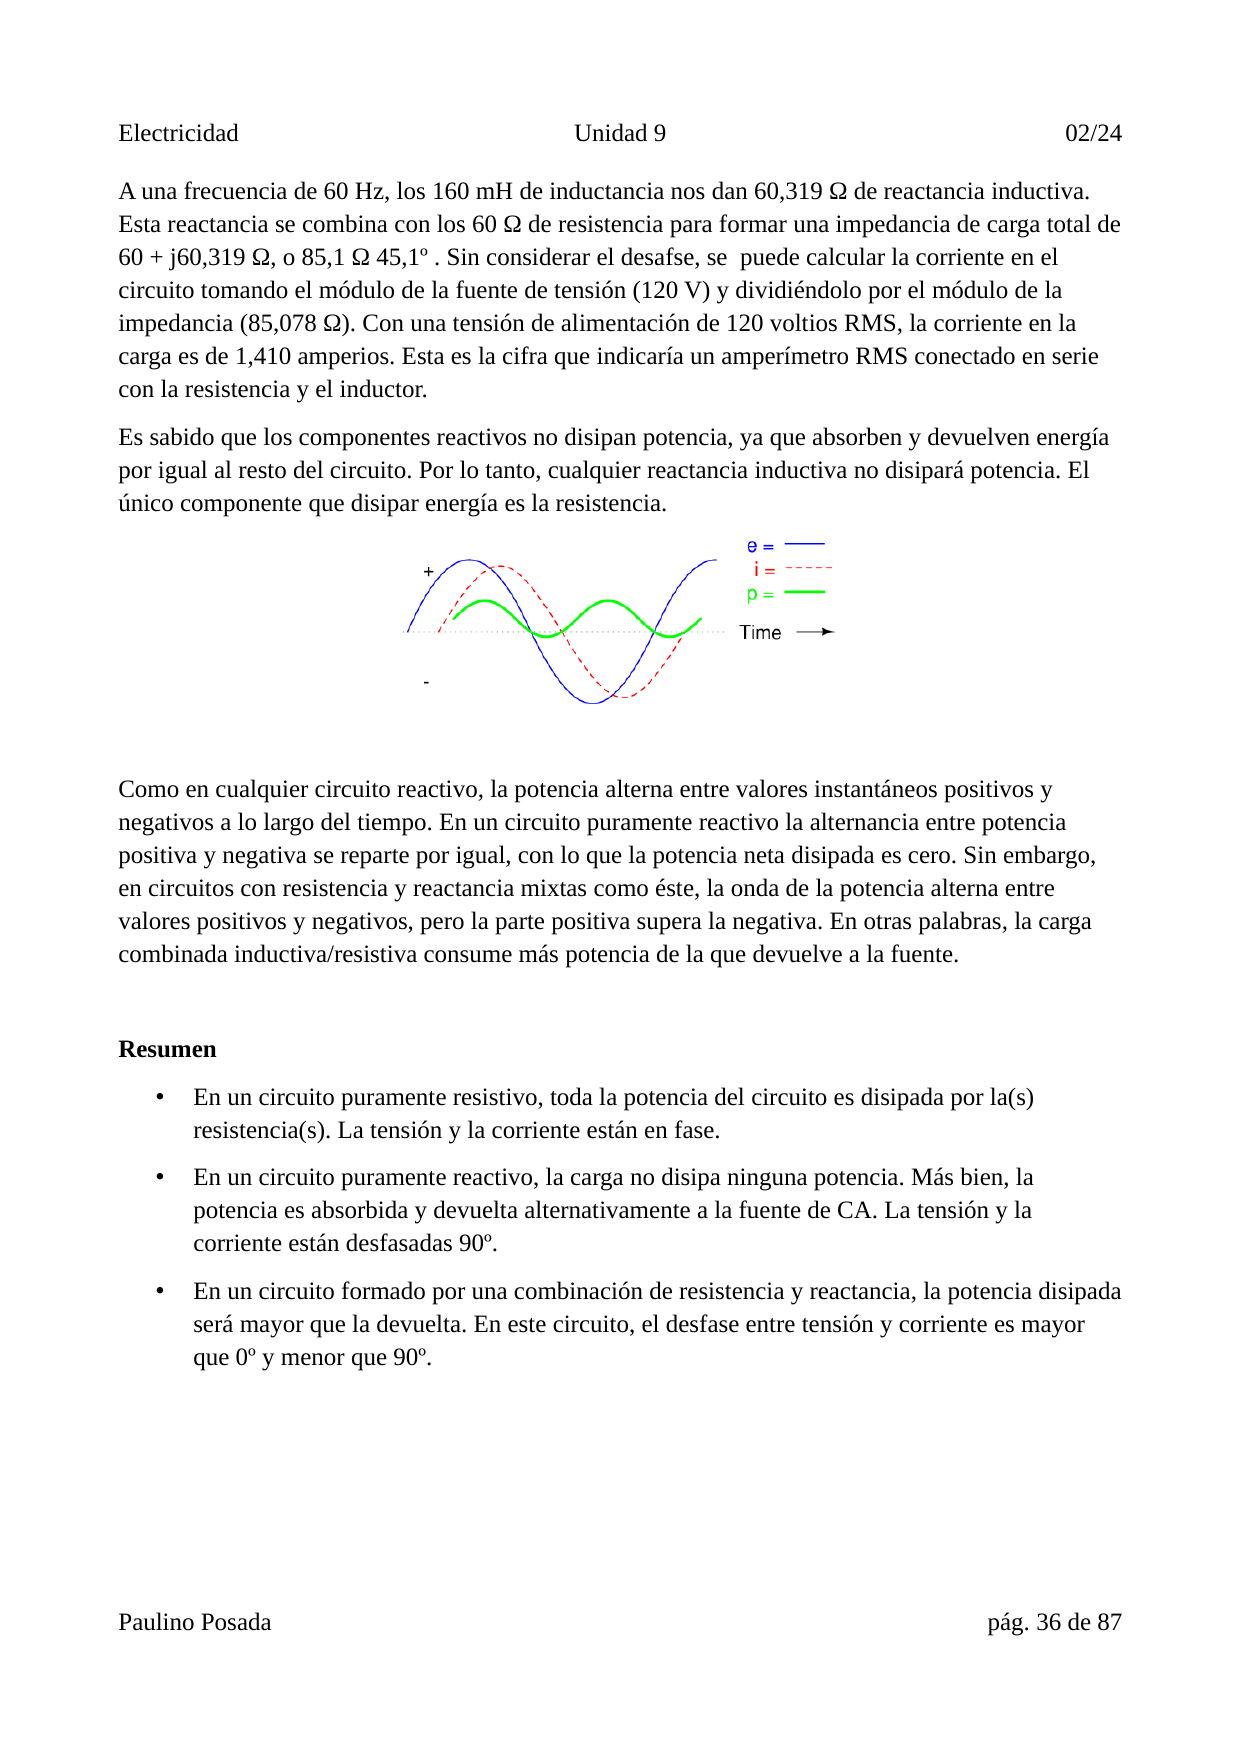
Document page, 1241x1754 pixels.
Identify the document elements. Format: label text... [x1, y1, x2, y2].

text Resumen [118, 1034, 1122, 1063]
text A una frecuencia de 60 Hz, los 160 mH de inductancia nos dan 60,319 Ω de reactancia inductiva. Esta reactancia se combina con los 60 Ω de resistencia para formar una impedancia de carga total de 60 + j60,319 Ω, o 85,1 Ω 45,1º . Sin considerar el desafse, se puede calcular la corriente en el circuito tomando el módulo de la fuente de tensión (120 V) y dividiéndolo por el módulo de la impedancia (85,078 Ω). Con una tensión de alimentación de 120 voltios RMS, la corriente en la carga es de 1,410 amperios. Esta es la cifra que indicaría un amperímetro RMS conectado en serie con la resistencia y el inductor. [118, 176, 1122, 403]
list En un circuito formado por una combinación de resistencia y reactancia, la potencia disipada será mayor que la devuelta. En este circuito, el desfase entre tensión y corriente es mayor que 0º y menor que 90º. [156, 1276, 1122, 1371]
text Es sabido que los componentes reactivos no disipan potencia, ya que absorben y devuelven energía por igual al resto del circuito. Por lo tanto, cualquier reactancia inductiva no disipará potencia. El único componente que disipar energía es la resistencia. [118, 422, 1122, 517]
list En un circuito puramente resistivo, toda la potencia del circuito es disipada por la(s) resistencia(s). La tensión y la corriente están en fase. [156, 1082, 1122, 1143]
text Como en cualquier circuito reactivo, la potencia alterna entre valores instantáneos positivos y negativos a lo largo del tiempo. En un circuito puramente reactivo la alternancia entre potencia positiva y negativa se reparte por igual, con lo que la potencia neta disipada es cero. Sin embargo, en circuitos con resistencia y reactancia mixtas como éste, la onda de la potencia alterna entre valores positivos y negativos, pero la parte positiva supera la negativa. En otras palabras, la carga combinada inductiva/resistiva consume más potencia de la que devuelve a la fuente. [118, 774, 1122, 968]
picture [399, 535, 841, 717]
list En un circuito puramente reactivo, la carga no disipa ninguna potencia. Más bien, la potencia es absorbida y devuelta alternativamente a la fuente de CA. La tensión y la corriente están desfasadas 90º. [156, 1162, 1122, 1257]
